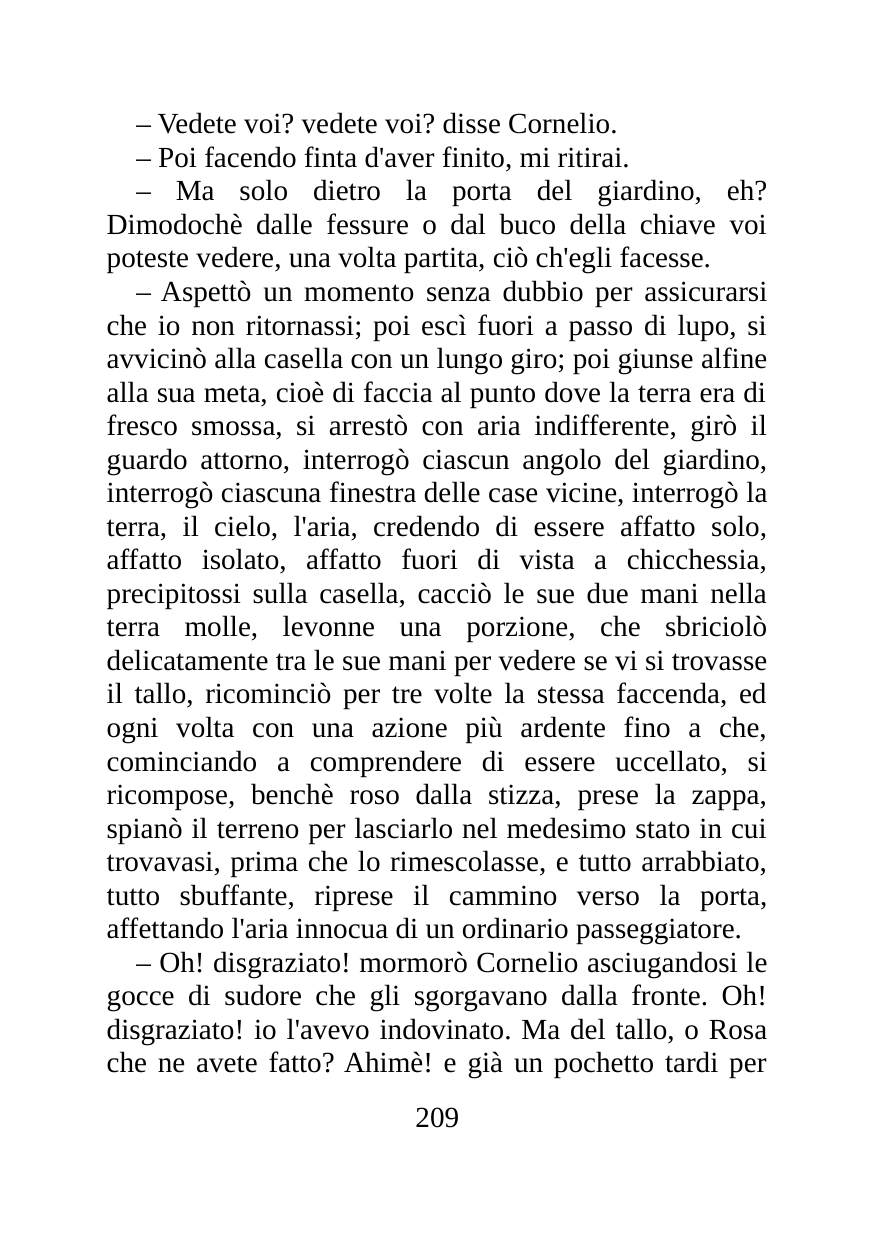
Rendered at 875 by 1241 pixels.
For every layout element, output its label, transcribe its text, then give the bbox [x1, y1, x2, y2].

text ‒ Ma solo dietro la porta del giardino, eh? Dimodochè dalle fessure o dal buco della chiave voi poteste vedere, una volta partita, ciò ch'egli facesse. [106, 173, 768, 274]
text ‒ Aspettò un momento senza dubbio per assicurarsi che io non ritornassi; poi escì fuori a passo di lupo, si avvicinò alla casella con un lungo giro; poi giunse alfine alla sua meta, cioè di faccia al punto dove la terra era di fresco smossa, si arrestò con aria indifferente, girò il guardo attorno, interrogò ciascun angolo del giardino, interrogò ciascuna finestra delle case vicine, interrogò la terra, il cielo, l'aria, credendo di essere affatto solo, affatto isolato, affatto fuori di vista a chicchessia, precipitossi sulla casella, cacciò le sue due mani nella terra molle, levonne una porzione, che sbriciolò delicatamente tra le sue mani per vedere se vi si trovasse il tallo, ricominciò per tre volte la stessa faccenda, ed ogni volta con una azione più ardente fino a che, cominciando a comprendere di essere uccellato, si ricompose, benchè roso dalla stizza, prese la zappa, spianò il terreno per lasciarlo nel medesimo stato in cui trovavasi, prima che lo rimescolasse, e tutto arrabbiato, tutto sbuffante, riprese il cammino verso la porta, affettando l'aria innocua di un ordinario passeggiatore. [106, 274, 768, 945]
text ‒ Poi facendo finta d'aver finito, mi ritirai. [106, 140, 768, 173]
text ‒ Oh! disgraziato! mormorò Cornelio asciugandosi le gocce di sudore che gli sgorgavano dalla fronte. Oh! disgraziato! io l'avevo indovinato. Ma del tallo, o Rosa che ne avete fatto? Ahimè! e già un pochetto tardi per [106, 945, 768, 1079]
text ‒ Vedete voi? vedete voi? disse Cornelio. [106, 106, 768, 140]
